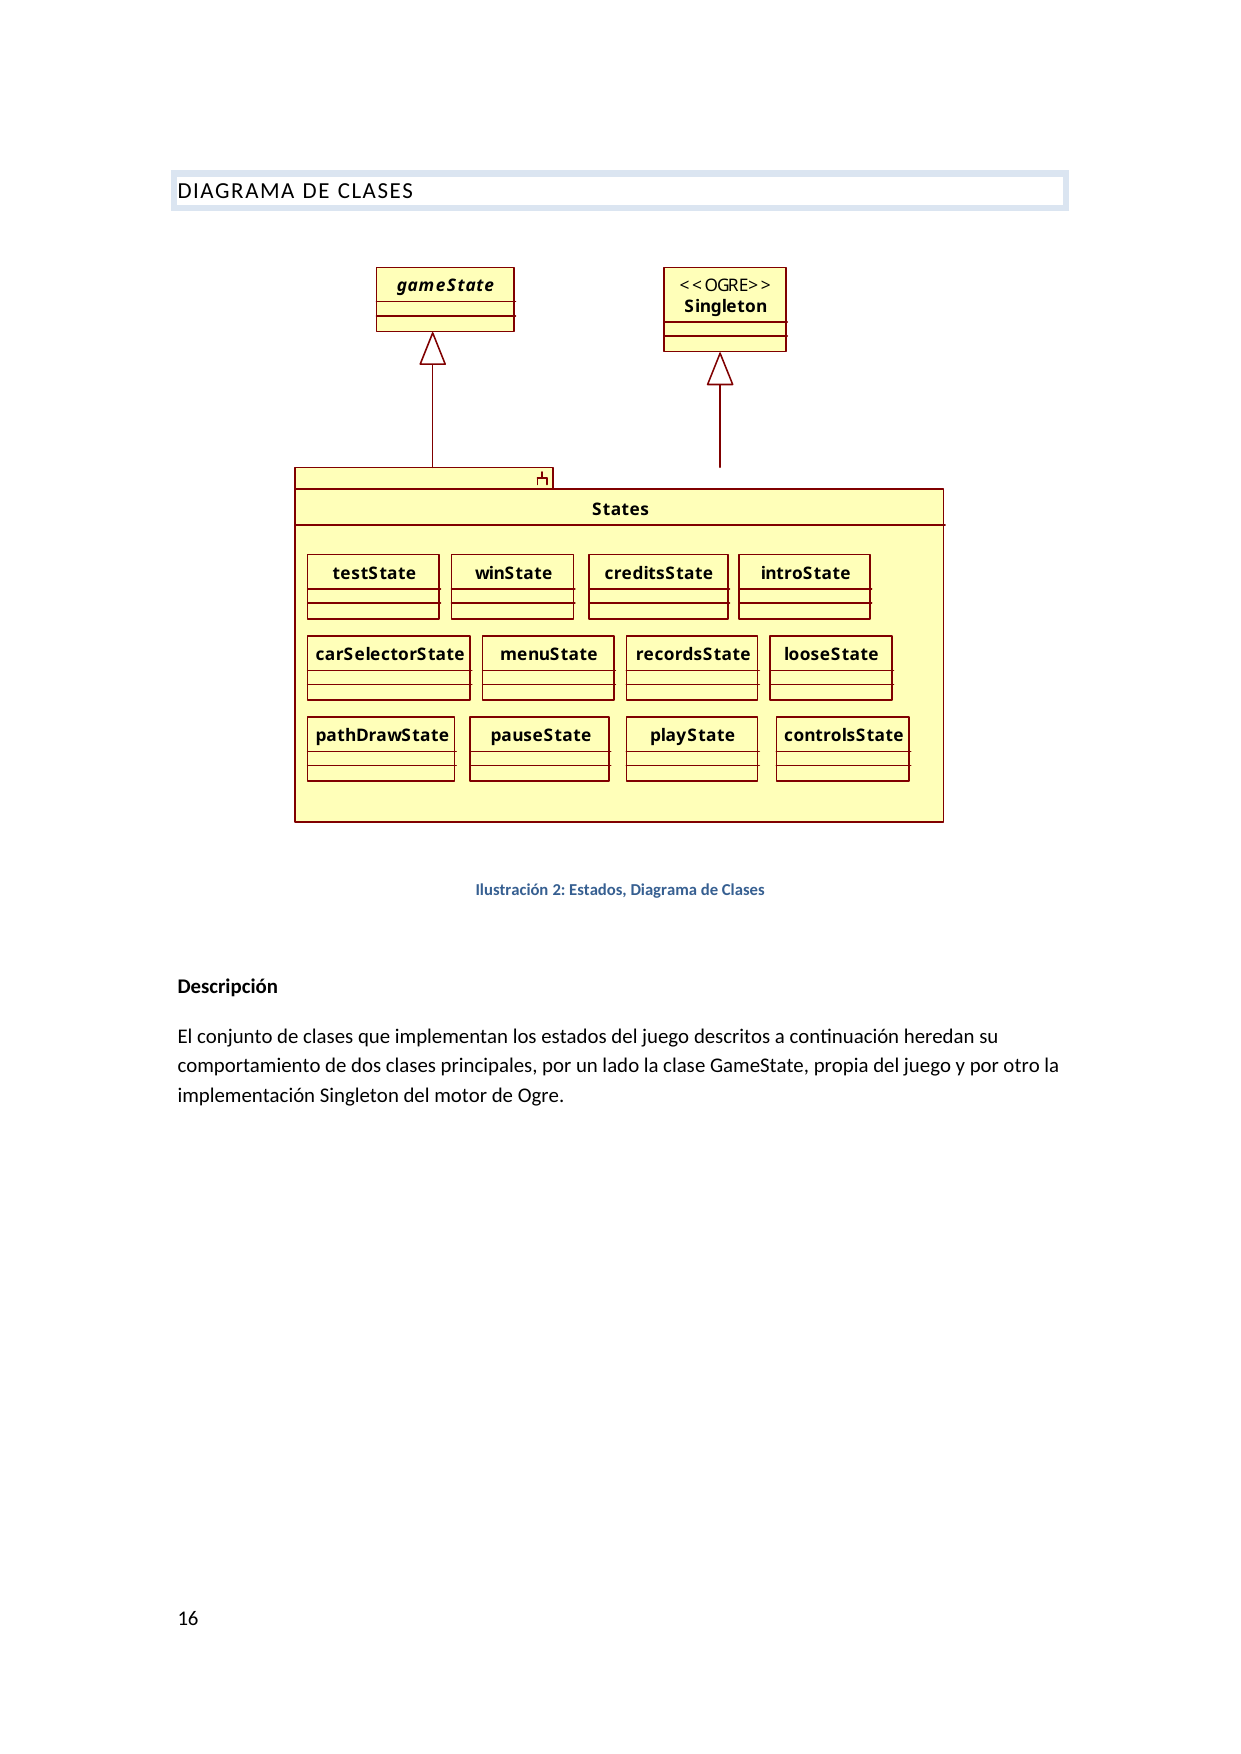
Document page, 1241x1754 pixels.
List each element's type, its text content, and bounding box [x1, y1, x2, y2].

text Ilustración 2: Estados, Diagrama de Clases [177, 879, 1063, 900]
subtitle Diagrama de Clases [177, 177, 1063, 205]
text Descripción [177, 973, 1063, 999]
text El conjunto de clases que implementan los estados del juego descritos a continuación heredan su comportamiento de dos clases principales, por un lado la clase GameState, propia del juego y por otro la implementación Singleton del motor de Ogre. [177, 1023, 1063, 1107]
